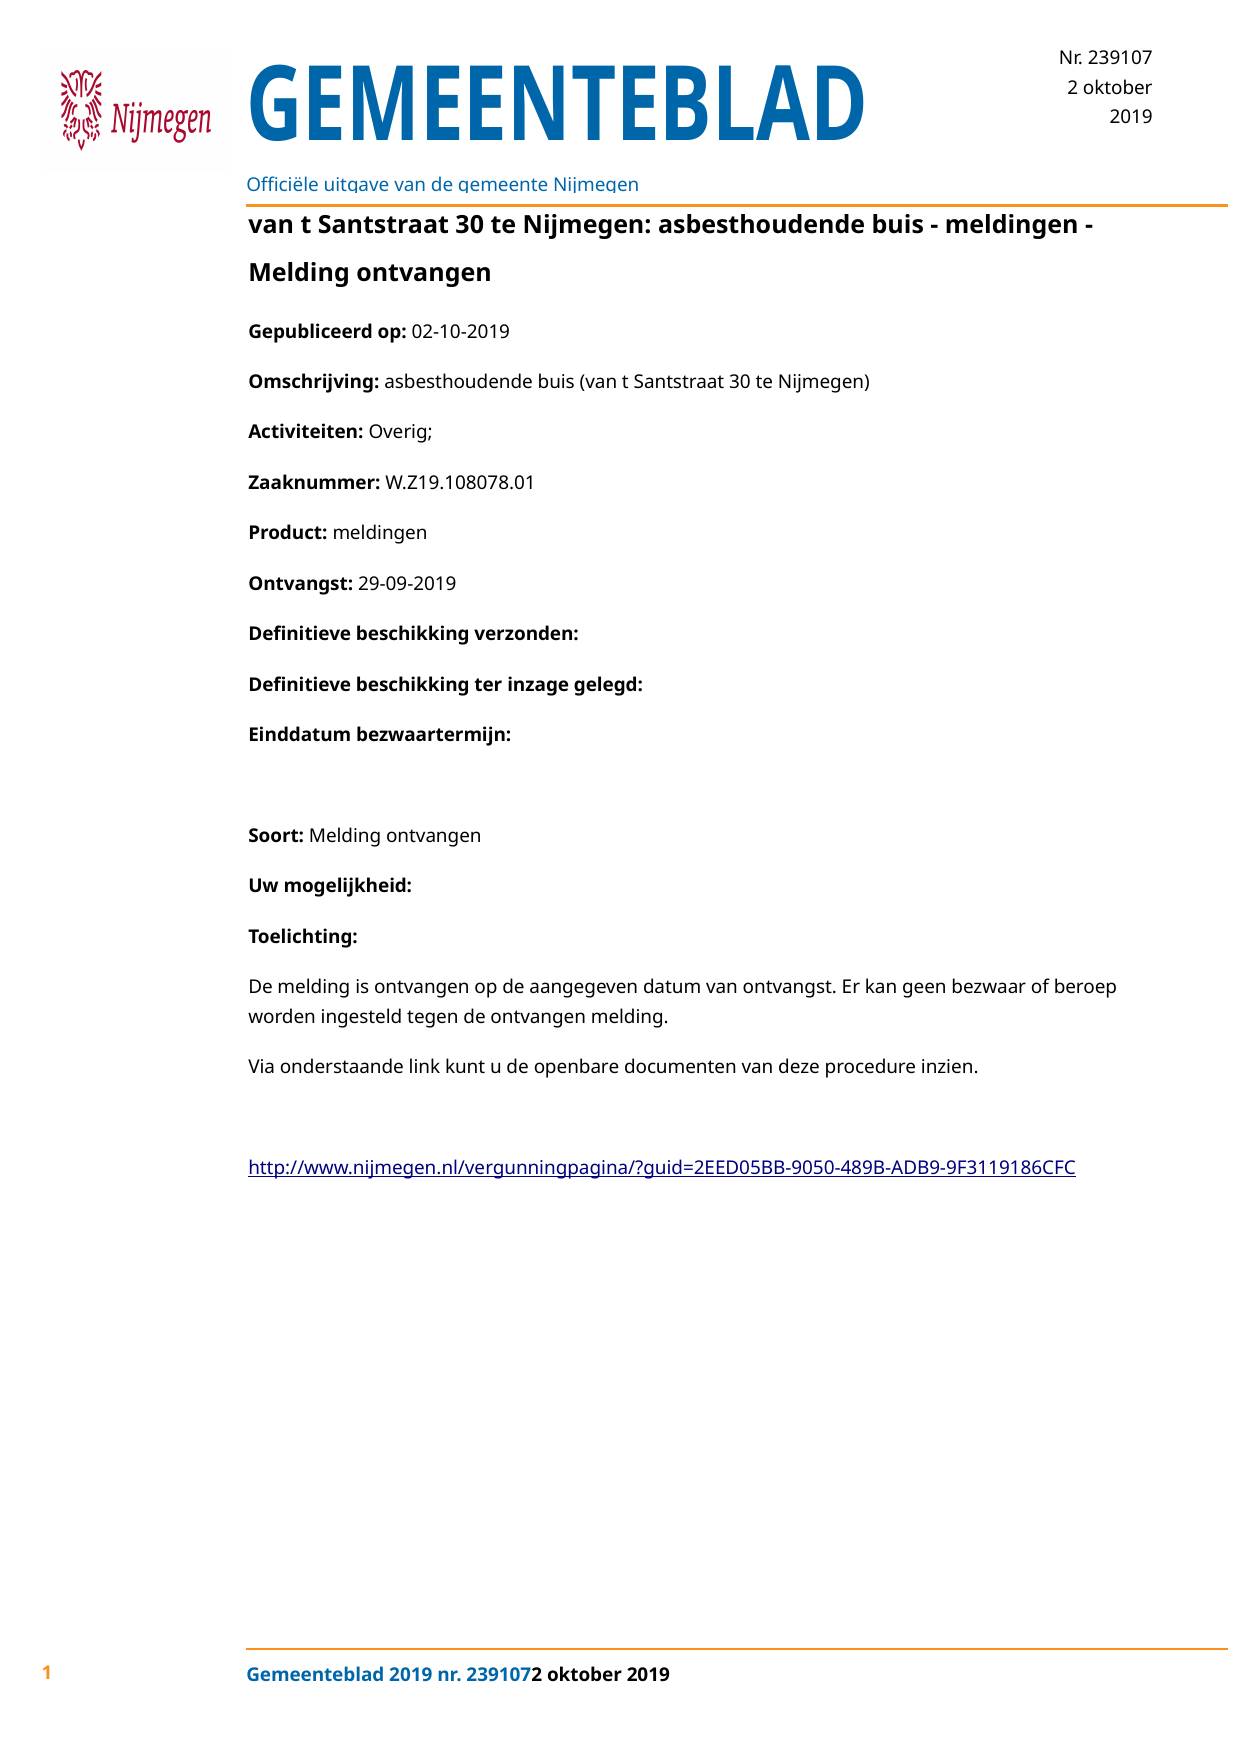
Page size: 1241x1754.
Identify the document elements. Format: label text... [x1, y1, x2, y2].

text Einddatum bezwaartermijn: [248, 721, 1152, 747]
picture [41, 47, 231, 172]
text Product: meldingen [248, 519, 1152, 545]
text Definitieve beschikking ter inzage gelegd: [248, 671, 1152, 697]
text Gepubliceerd op: 02-10-2019 [248, 318, 1152, 344]
text De melding is ontvangen op de aangegeven datum van ontvangst. Er kan geen bezwaar of beroep worden ingesteld tegen de ontvangen melding. [248, 973, 1152, 1029]
text Definitieve beschikking verzonden: [248, 620, 1152, 646]
text Ontvangst: 29-09-2019 [248, 570, 1152, 596]
text Toelichting: [248, 923, 1152, 949]
text Via onderstaande link kunt u de openbare documenten van deze procedure inzien. [248, 1053, 1152, 1079]
text Uw mogelijkheid: [248, 872, 1152, 898]
text http://www.nijmegen.nl/vergunningpagina/?guid=2EED05BB-9050-489B-ADB9-9F3119186CFC [248, 1154, 1152, 1180]
text van t Santstraat 30 te Nijmegen: asbesthoudende buis - meldingen - Melding ontvangen [248, 207, 1152, 288]
text Zaaknummer: W.Z19.108078.01 [248, 469, 1152, 495]
text Soort: Melding ontvangen [248, 822, 1152, 848]
text Omschrijving: asbesthoudende buis (van t Santstraat 30 te Nijmegen) [248, 368, 1152, 394]
text Activiteiten: Overig; [248, 419, 1152, 444]
